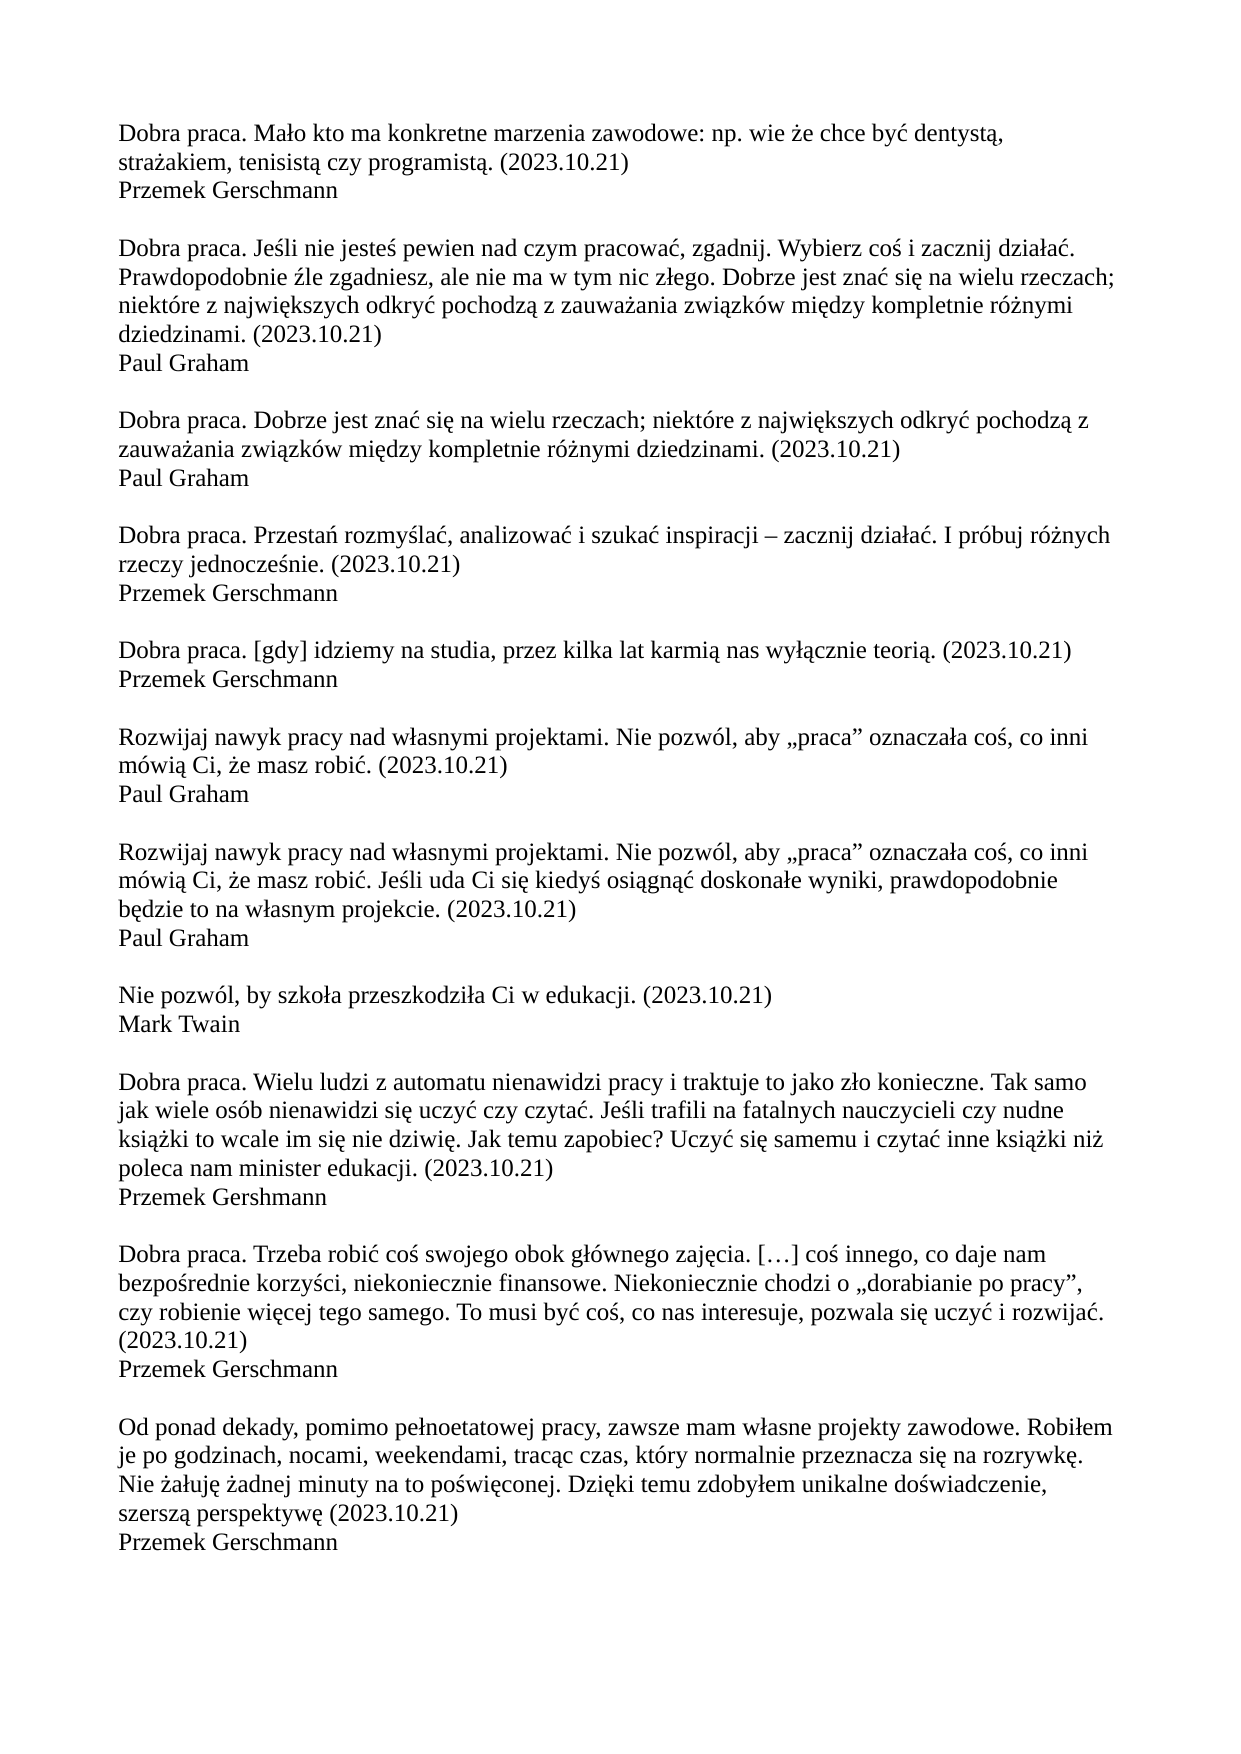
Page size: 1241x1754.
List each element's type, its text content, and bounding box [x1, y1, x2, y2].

text Dobra praca. Trzeba robić coś swojego obok głównego zajęcia. […] coś innego, co daje nam bezpośrednie korzyści, niekoniecznie finansowe. Niekoniecznie chodzi o „dorabianie po pracy”, czy robienie więcej tego samego. To musi być coś, co nas interesuje, pozwala się uczyć i rozwijać.(2023.10.21) [118, 1239, 1122, 1354]
text Dobra praca. [gdy] idziemy na studia, przez kilka lat karmią nas wyłącznie teorią. (2023.10.21) [118, 636, 1122, 664]
text Rozwijaj nawyk pracy nad własnymi projektami. Nie pozwól, aby „praca” oznaczała coś, co inni mówią Ci, że masz robić. (2023.10.21) [118, 722, 1122, 779]
text Paul Graham [118, 923, 1122, 952]
text Przemek Gerschmann [118, 176, 1122, 204]
text Przemek Gerschmann [118, 578, 1122, 607]
text Paul Graham [118, 348, 1122, 377]
text Od ponad dekady, pomimo pełnoetatowej pracy, zawsze mam własne projekty zawodowe. Robiłem je po godzinach, nocami, weekendami, tracąc czas, który normalnie przeznacza się na rozrywkę. Nie żałuję żadnej minuty na to poświęconej. Dzięki temu zdobyłem unikalne doświadczenie, szerszą perspektywę (2023.10.21) [118, 1412, 1122, 1527]
text Dobra praca. Wielu ludzi z automatu nienawidzi pracy i traktuje to jako zło konieczne. Tak samo jak wiele osób nienawidzi się uczyć czy czytać. Jeśli trafili na fatalnych nauczycieli czy nudne książki to wcale im się nie dziwię. Jak temu zapobiec? Uczyć się samemu i czytać inne książki niż poleca nam minister edukacji. (2023.10.21) [118, 1067, 1122, 1182]
text Dobra praca. Mało kto ma konkretne marzenia zawodowe: np. wie że chce być dentystą, strażakiem, tenisistą czy programistą. (2023.10.21) [118, 118, 1122, 176]
text Paul Graham [118, 779, 1122, 808]
text Mark Twain [118, 1009, 1122, 1038]
text Nie pozwól, by szkoła przeszkodziła Ci w edukacji. (2023.10.21) [118, 981, 1122, 1009]
text Przemek Gerschmann [118, 664, 1122, 693]
text Przemek Gerschmann [118, 1527, 1122, 1556]
text Przemek Gershmann [118, 1182, 1122, 1211]
text Dobra praca. Przestań rozmyślać, analizować i szukać inspiracji – zacznij działać. I próbuj różnych rzeczy jednocześnie. (2023.10.21) [118, 521, 1122, 578]
text Rozwijaj nawyk pracy nad własnymi projektami. Nie pozwól, aby „praca” oznaczała coś, co inni mówią Ci, że masz robić. Jeśli uda Ci się kiedyś osiągnąć doskonałe wyniki, prawdopodobnie będzie to na własnym projekcie. (2023.10.21) [118, 837, 1122, 923]
text Paul Graham [118, 463, 1122, 492]
text Dobra praca. Dobrze jest znać się na wielu rzeczach; niektóre z największych odkryć pochodzą z zauważania związków między kompletnie różnymi dziedzinami. (2023.10.21) [118, 406, 1122, 463]
text Dobra praca. Jeśli nie jesteś pewien nad czym pracować, zgadnij. Wybierz coś i zacznij działać. Prawdopodobnie źle zgadniesz, ale nie ma w tym nic złego. Dobrze jest znać się na wielu rzeczach; niektóre z największych odkryć pochodzą z zauważania związków między kompletnie różnymi dziedzinami. (2023.10.21) [118, 233, 1122, 348]
text Przemek Gerschmann [118, 1354, 1122, 1383]
